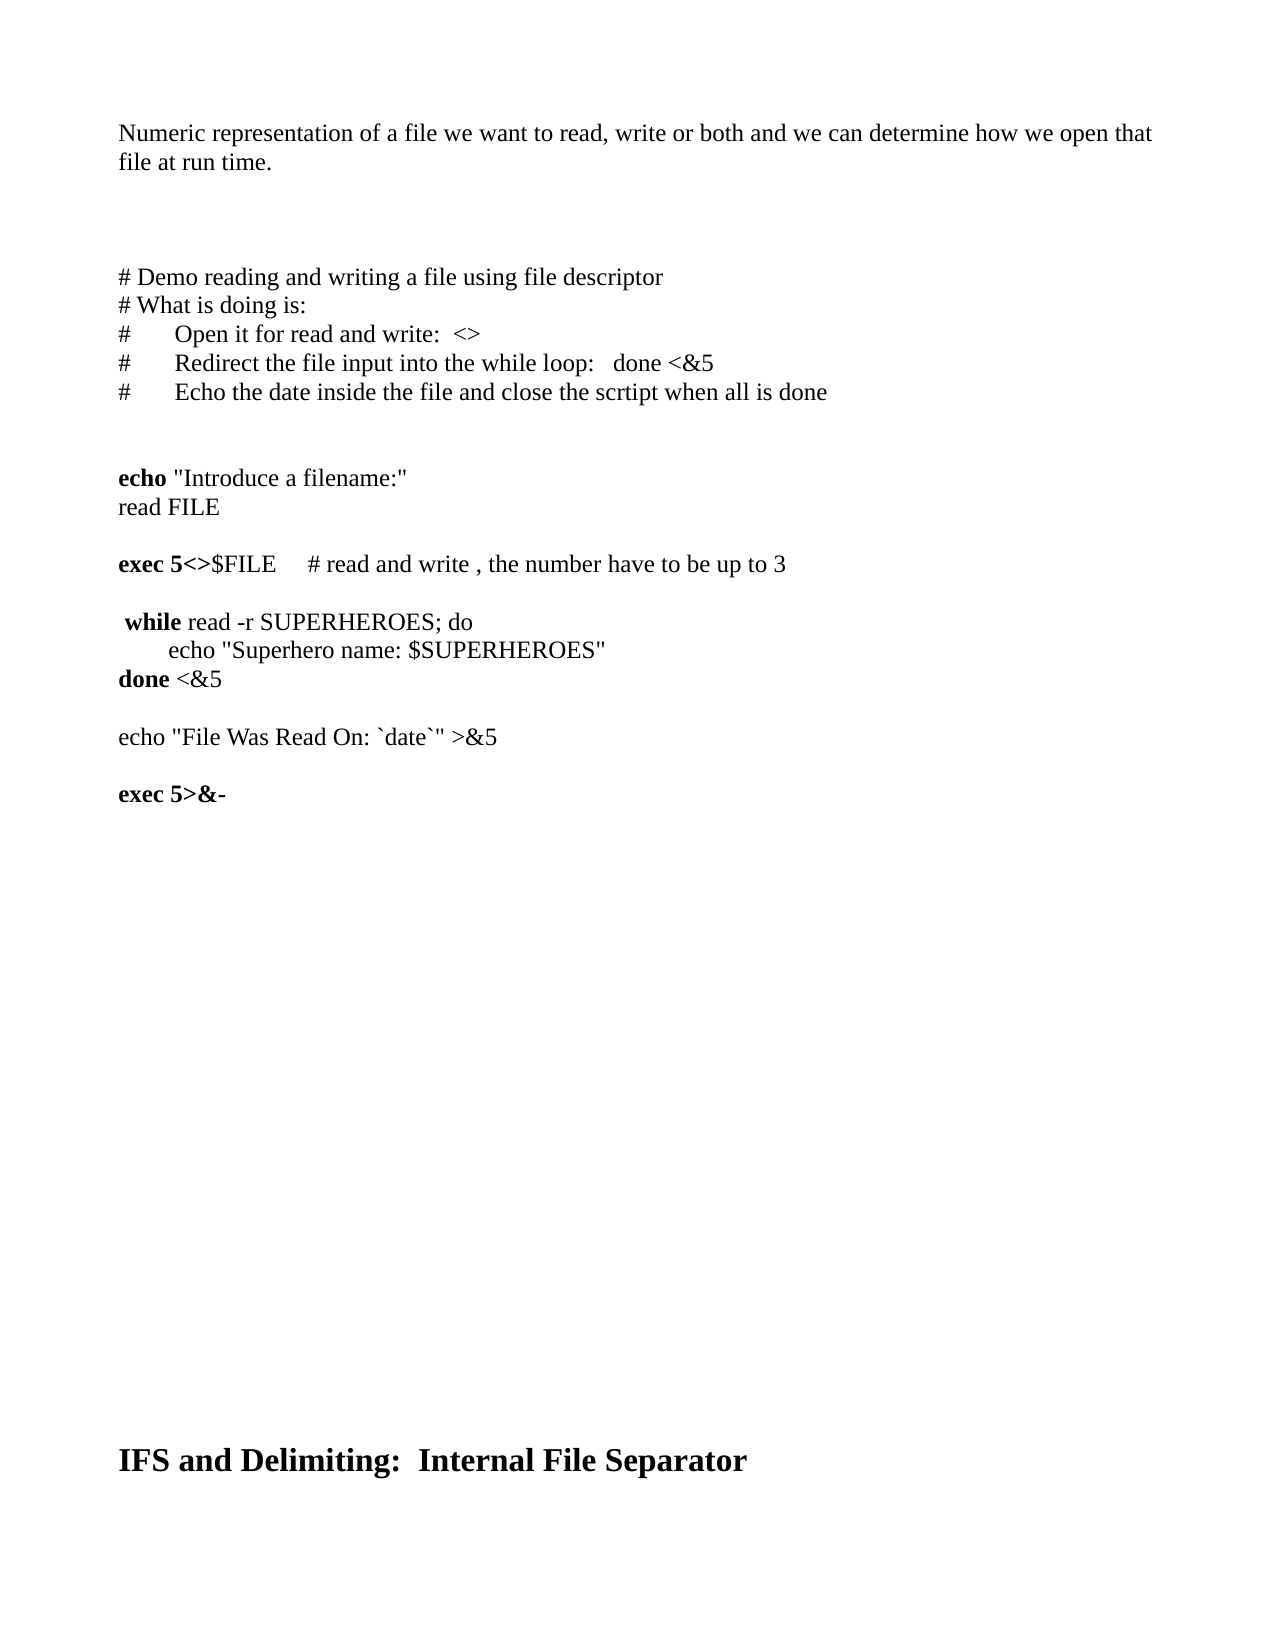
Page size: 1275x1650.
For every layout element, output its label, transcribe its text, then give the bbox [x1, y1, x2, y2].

text # Open it for read and write: <> [118, 319, 1157, 348]
text read FILE [118, 492, 1157, 521]
text IFS and Delimiting: Internal File Separator [118, 1441, 1157, 1479]
text Numeric representation of a file we want to read, write or both and we can determine how we open that file at run time. [118, 118, 1157, 176]
text # What is doing is: [118, 291, 1157, 319]
text # Demo reading and writing a file using file descriptor [118, 262, 1157, 291]
text # Redirect the file input into the while loop: done <&5 [118, 348, 1157, 377]
text while read -r SUPERHEROES; do [118, 607, 1157, 636]
text echo "Introduce a filename:" [118, 463, 1157, 492]
text exec 5>&- [118, 779, 1157, 808]
text exec 5<>$FILE # read and write , the number have to be up to 3 [118, 549, 1157, 578]
text echo "Superhero name: $SUPERHEROES" [118, 636, 1157, 664]
text # Echo the date inside the file and close the scrtipt when all is done [118, 377, 1157, 406]
text echo "File Was Read On: `date`" >&5 [118, 722, 1157, 751]
text done <&5 [118, 664, 1157, 693]
